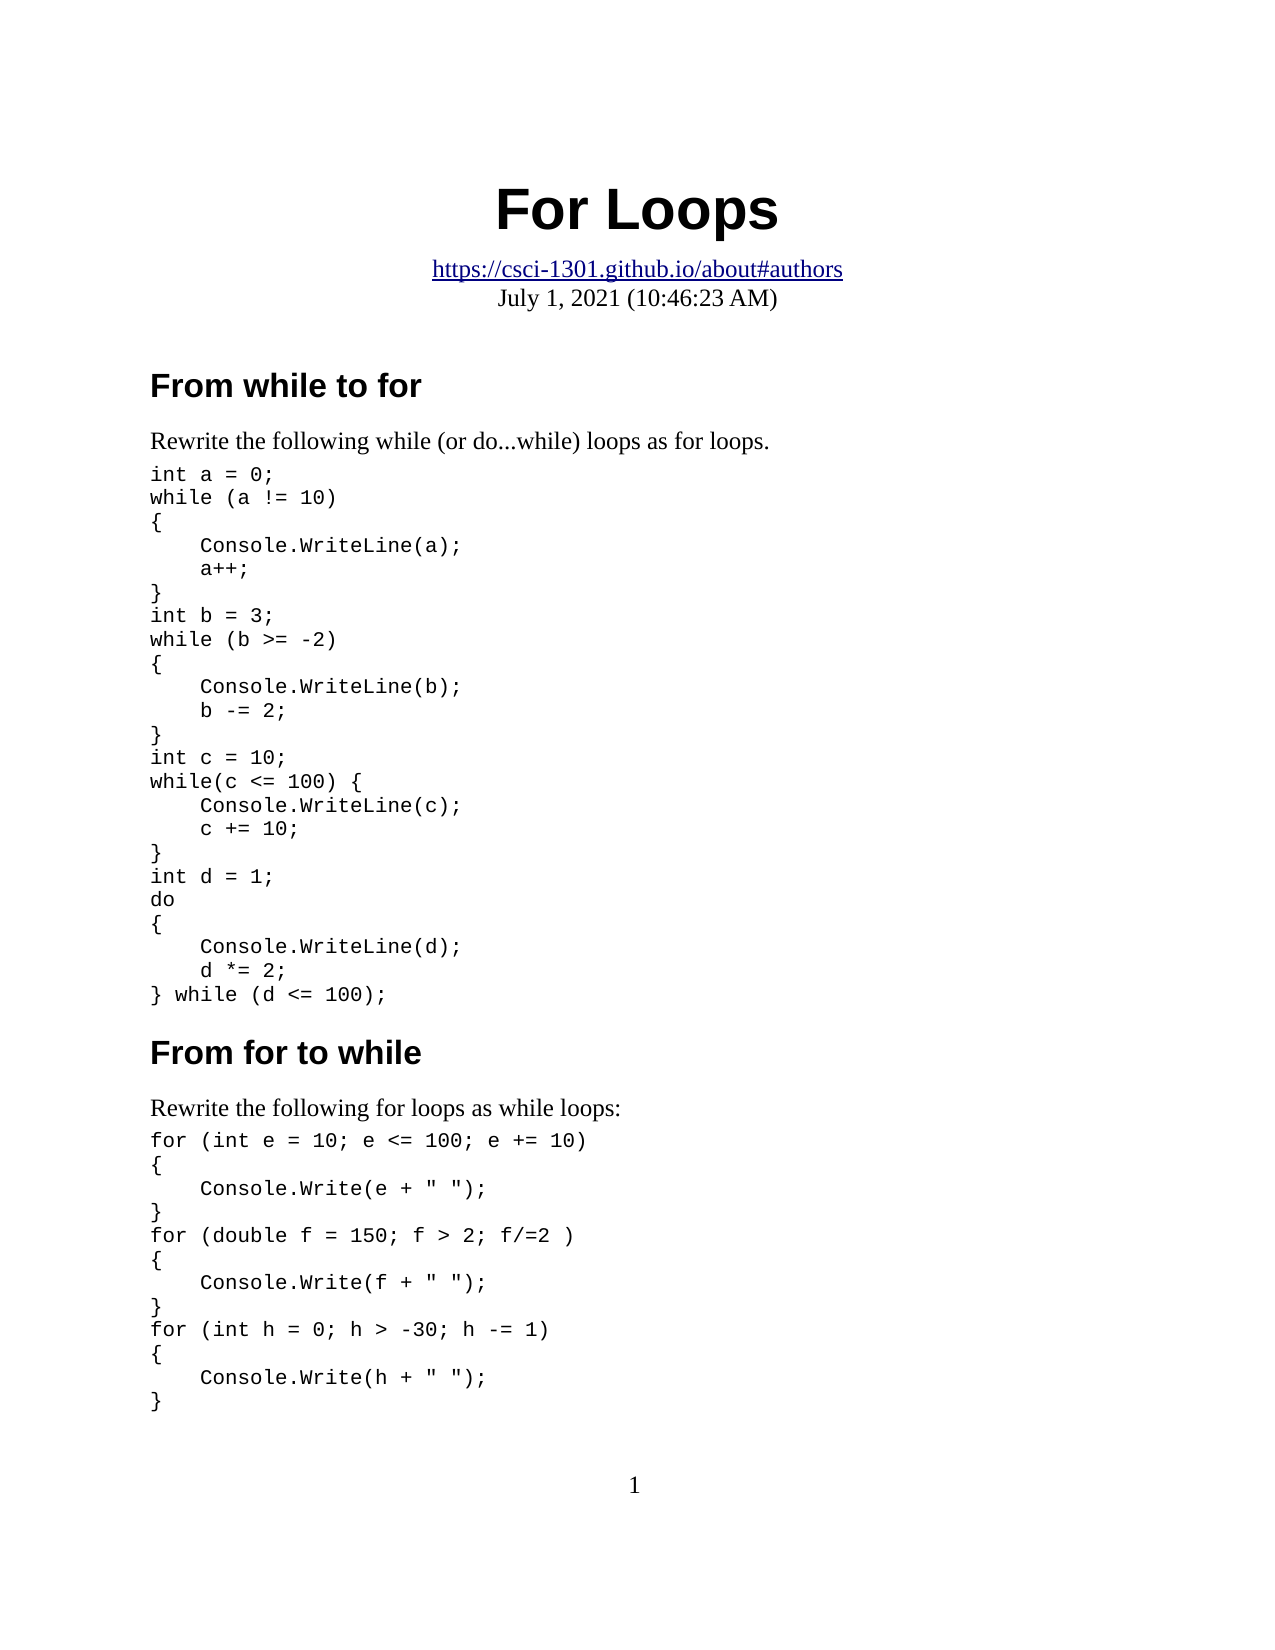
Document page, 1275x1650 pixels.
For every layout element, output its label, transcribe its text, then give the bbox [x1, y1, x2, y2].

text while (b >= -2) [150, 629, 1125, 653]
text Console.WriteLine(c); [150, 795, 1125, 818]
text do [150, 889, 1125, 913]
text { [150, 653, 1125, 676]
text int b = 3; [150, 606, 1125, 629]
text while(c <= 100) { [150, 771, 1125, 795]
text c += 10; [150, 818, 1125, 842]
text Rewrite the following for loops as while loops: [150, 1093, 1125, 1121]
text Console.WriteLine(b); [150, 676, 1125, 700]
text } [150, 1390, 1125, 1414]
text } [150, 842, 1125, 866]
text Rewrite the following while (or do...while) loops as for loops. [150, 426, 1125, 455]
text Console.WriteLine(d); [150, 937, 1125, 960]
title For Loops [150, 175, 1125, 242]
text } [150, 1296, 1125, 1319]
text { [150, 511, 1125, 534]
text Console.Write(h + " "); [150, 1367, 1125, 1390]
subtitle From while to for [150, 366, 1125, 404]
text int d = 1; [150, 866, 1125, 889]
text { [150, 1154, 1125, 1178]
text int c = 10; [150, 747, 1125, 771]
text } [150, 724, 1125, 747]
text } [150, 1201, 1125, 1225]
text a++; [150, 558, 1125, 582]
text July 1, 2021 (10:46:23 AM) [150, 283, 1125, 312]
text https://csci-1301.github.io/about#authors [150, 254, 1125, 283]
text Console.Write(e + " "); [150, 1178, 1125, 1201]
text { [150, 913, 1125, 937]
text } while (d <= 100); [150, 984, 1125, 1007]
text Console.WriteLine(a); [150, 534, 1125, 558]
text for (int h = 0; h > -30; h -= 1) [150, 1319, 1125, 1343]
text b -= 2; [150, 700, 1125, 724]
text { [150, 1248, 1125, 1272]
text Console.Write(f + " "); [150, 1272, 1125, 1296]
text while (a != 10) [150, 487, 1125, 511]
text int a = 0; [150, 464, 1125, 487]
text { [150, 1343, 1125, 1367]
text for (double f = 150; f > 2; f/=2 ) [150, 1225, 1125, 1248]
text d *= 2; [150, 960, 1125, 984]
subtitle From for to while [150, 1032, 1125, 1071]
text } [150, 582, 1125, 606]
text for (int e = 10; e <= 100; e += 10) [150, 1130, 1125, 1154]
